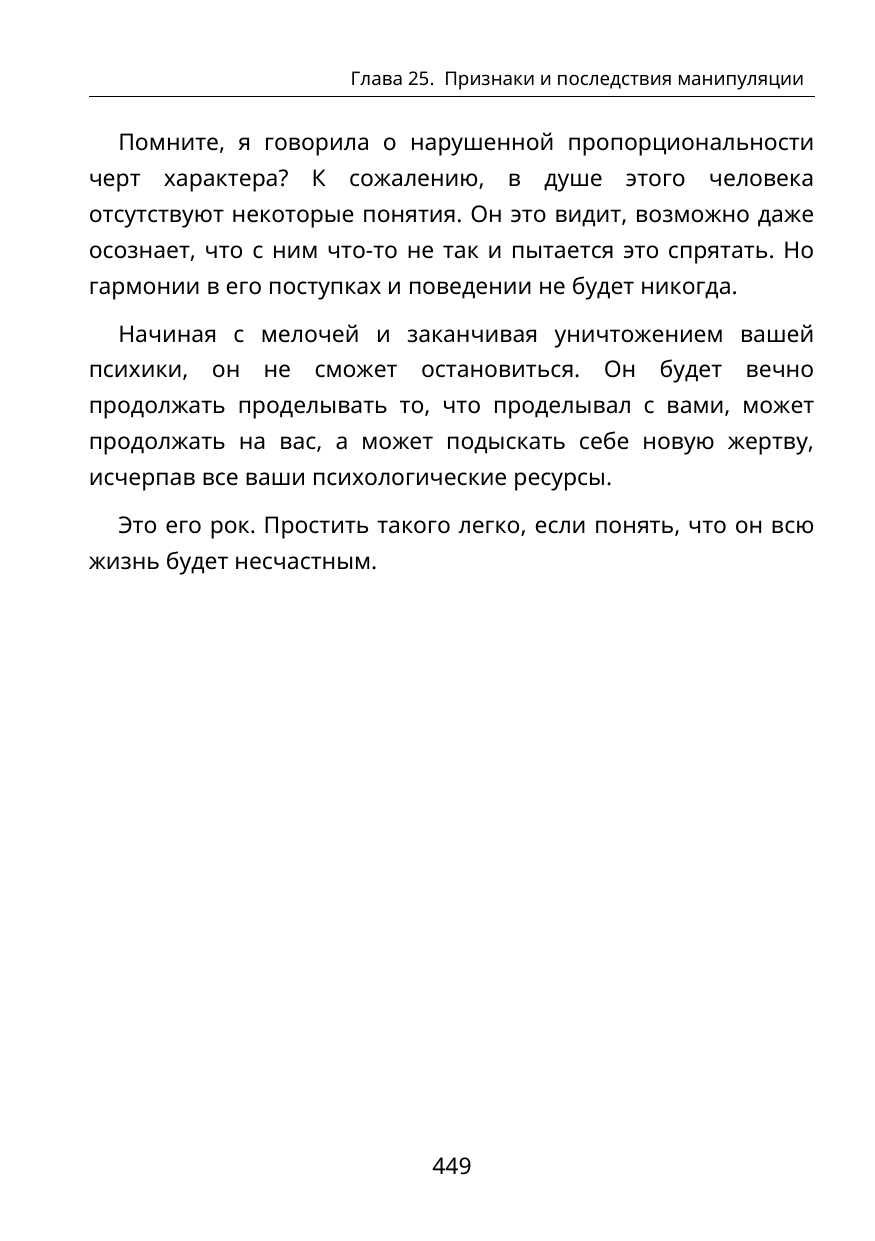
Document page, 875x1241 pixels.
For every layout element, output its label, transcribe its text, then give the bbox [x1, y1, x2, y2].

text Это его рок. Простить такого легко, если понять, что он всю жизнь будет несчастным. [88, 509, 815, 576]
text Начиная с мелочей и заканчивая уничтожением вашей психики, он не сможет остановиться. Он будет вечно продолжать проделывать то, что проделывал с вами, может продолжать на вас, а может подыскать себе новую жертву, исчерпав все ваши психологические ресурсы. [88, 317, 815, 492]
text Помните, я говорила о нарушенной пропорциональности черт характера? К сожалению, в душе этого человека отсутствуют некоторые понятия. Он это видит, возможно даже осознает, что с ним что-то не так и пытается это спрятать. Но гармонии в его поступках и поведении не будет никогда. [88, 126, 815, 301]
